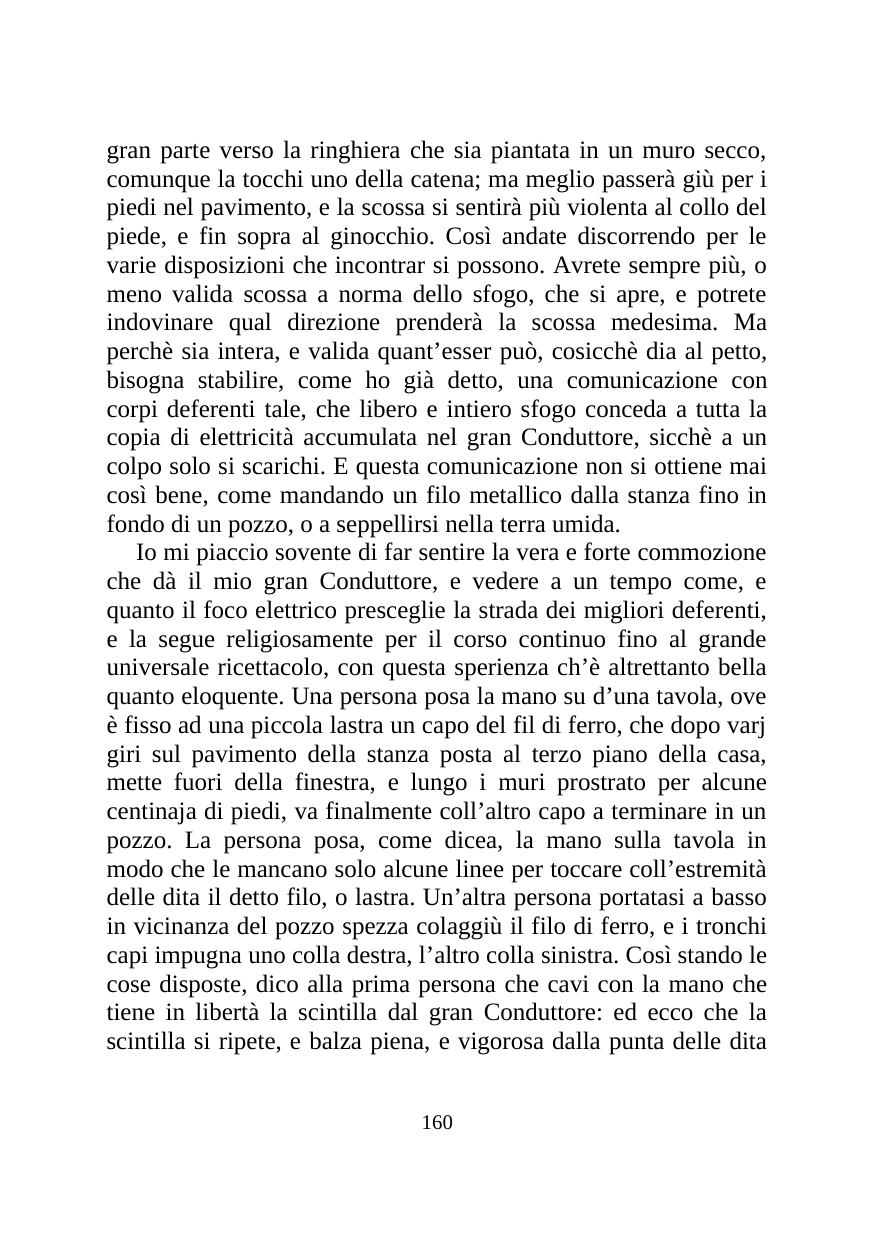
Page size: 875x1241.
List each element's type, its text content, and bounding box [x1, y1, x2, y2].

text gran parte verso la ringhiera che sia piantata in un muro secco, comunque la tocchi uno della catena; ma meglio passerà giù per i piedi nel pavimento, e la scossa si sentirà più violenta al collo del piede, e fin sopra al ginocchio. Così andate discorrendo per le varie disposizioni che incontrar si possono. Avrete sempre più, o meno valida scossa a norma dello sfogo, che si apre, e potrete indovinare qual direzione prenderà la scossa medesima. Ma perchè sia intera, e valida quant’esser può, cosicchè dia al petto, bisogna stabilire, come ho già detto, una comunicazione con corpi deferenti tale, che libero e intiero sfogo conceda a tutta la copia di elettricità accumulata nel gran Conduttore, sicchè a un colpo solo si scarichi. E questa comunicazione non si ottiene mai così bene, come mandando un filo metallico dalla stanza fino in fondo di un pozzo, o a seppellirsi nella terra umida. [106, 135, 768, 537]
text Io mi piaccio sovente di far sentire la vera e forte commozione che dà il mio gran Conduttore, e vedere a un tempo come, e quanto il foco elettrico presceglie la strada dei migliori deferenti, e la segue religiosamente per il corso continuo fino al grande universale ricettacolo, con questa sperienza ch’è altrettanto bella quanto eloquente. Una persona posa la mano su d’una tavola, ove è fisso ad una piccola lastra un capo del fil di ferro, che dopo varj giri sul pavimento della stanza posta al terzo piano della casa, mette fuori della finestra, e lungo i muri prostrato per alcune centinaja di piedi, va finalmente coll’altro capo a terminare in un pozzo. La persona posa, come dicea, la mano sulla tavola in modo che le mancano solo alcune linee per toccare coll’estremità delle dita il detto filo, o lastra. Un’altra persona portatasi a basso in vicinanza del pozzo spezza colaggiù il filo di ferro, e i tronchi capi impugna uno colla destra, l’altro colla sinistra. Così stando le cose disposte, dico alla prima persona che cavi con la mano che tiene in libertà la scintilla dal gran Conduttore: ed ecco che la scintilla si ripete, e balza piena, e vigorosa dalla punta delle dita [106, 537, 768, 1055]
